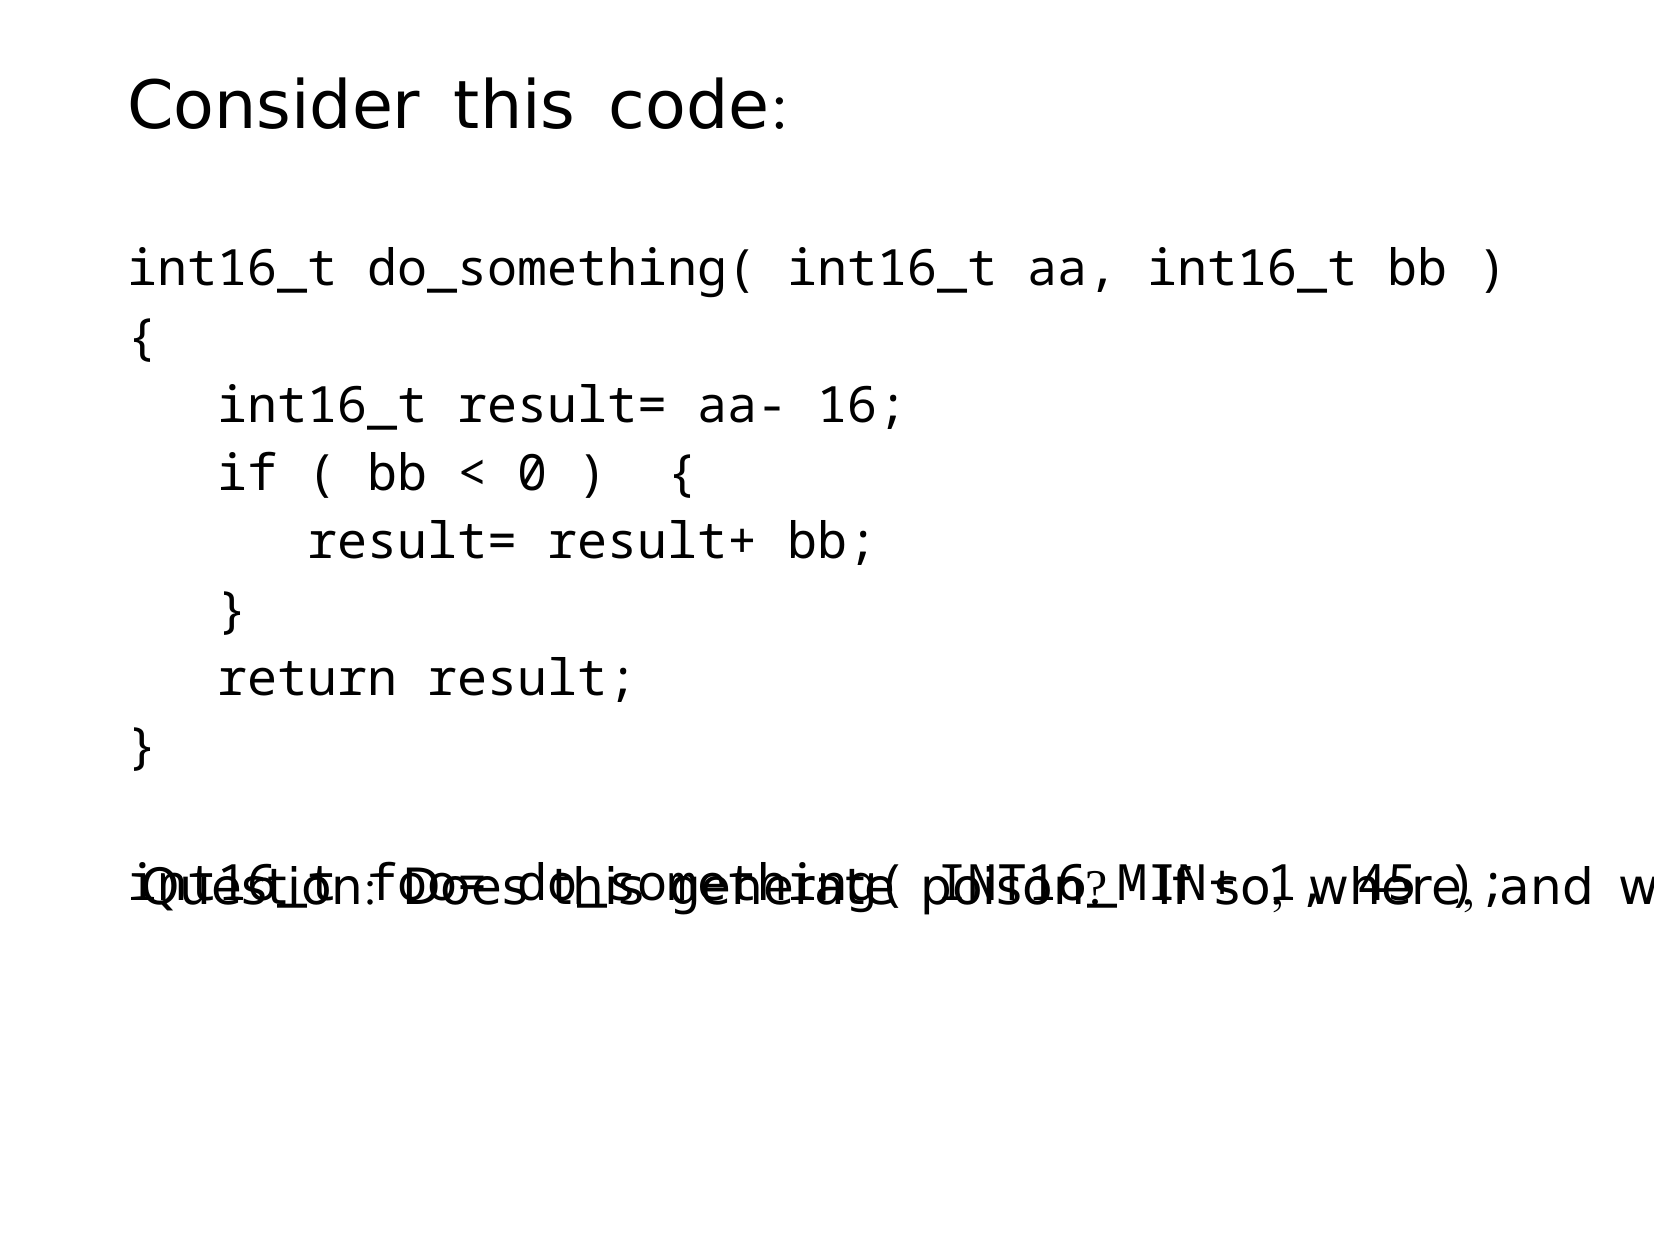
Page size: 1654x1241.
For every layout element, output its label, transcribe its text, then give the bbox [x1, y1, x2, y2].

text_box Consider this code: [112, 75, 1538, 174]
text_box int16_t do_something( int16_t aa, int16_t bb ) { int16_t result= aa- 16; if ( bb < 0 ) { result= result+ bb; } return result; } int16_t foo= do_something( INT16_MIN+ 1, 45 ); [112, 225, 1523, 878]
text_box Question: Does this generate poison? If so, where, and why? [125, 862, 1465, 1051]
